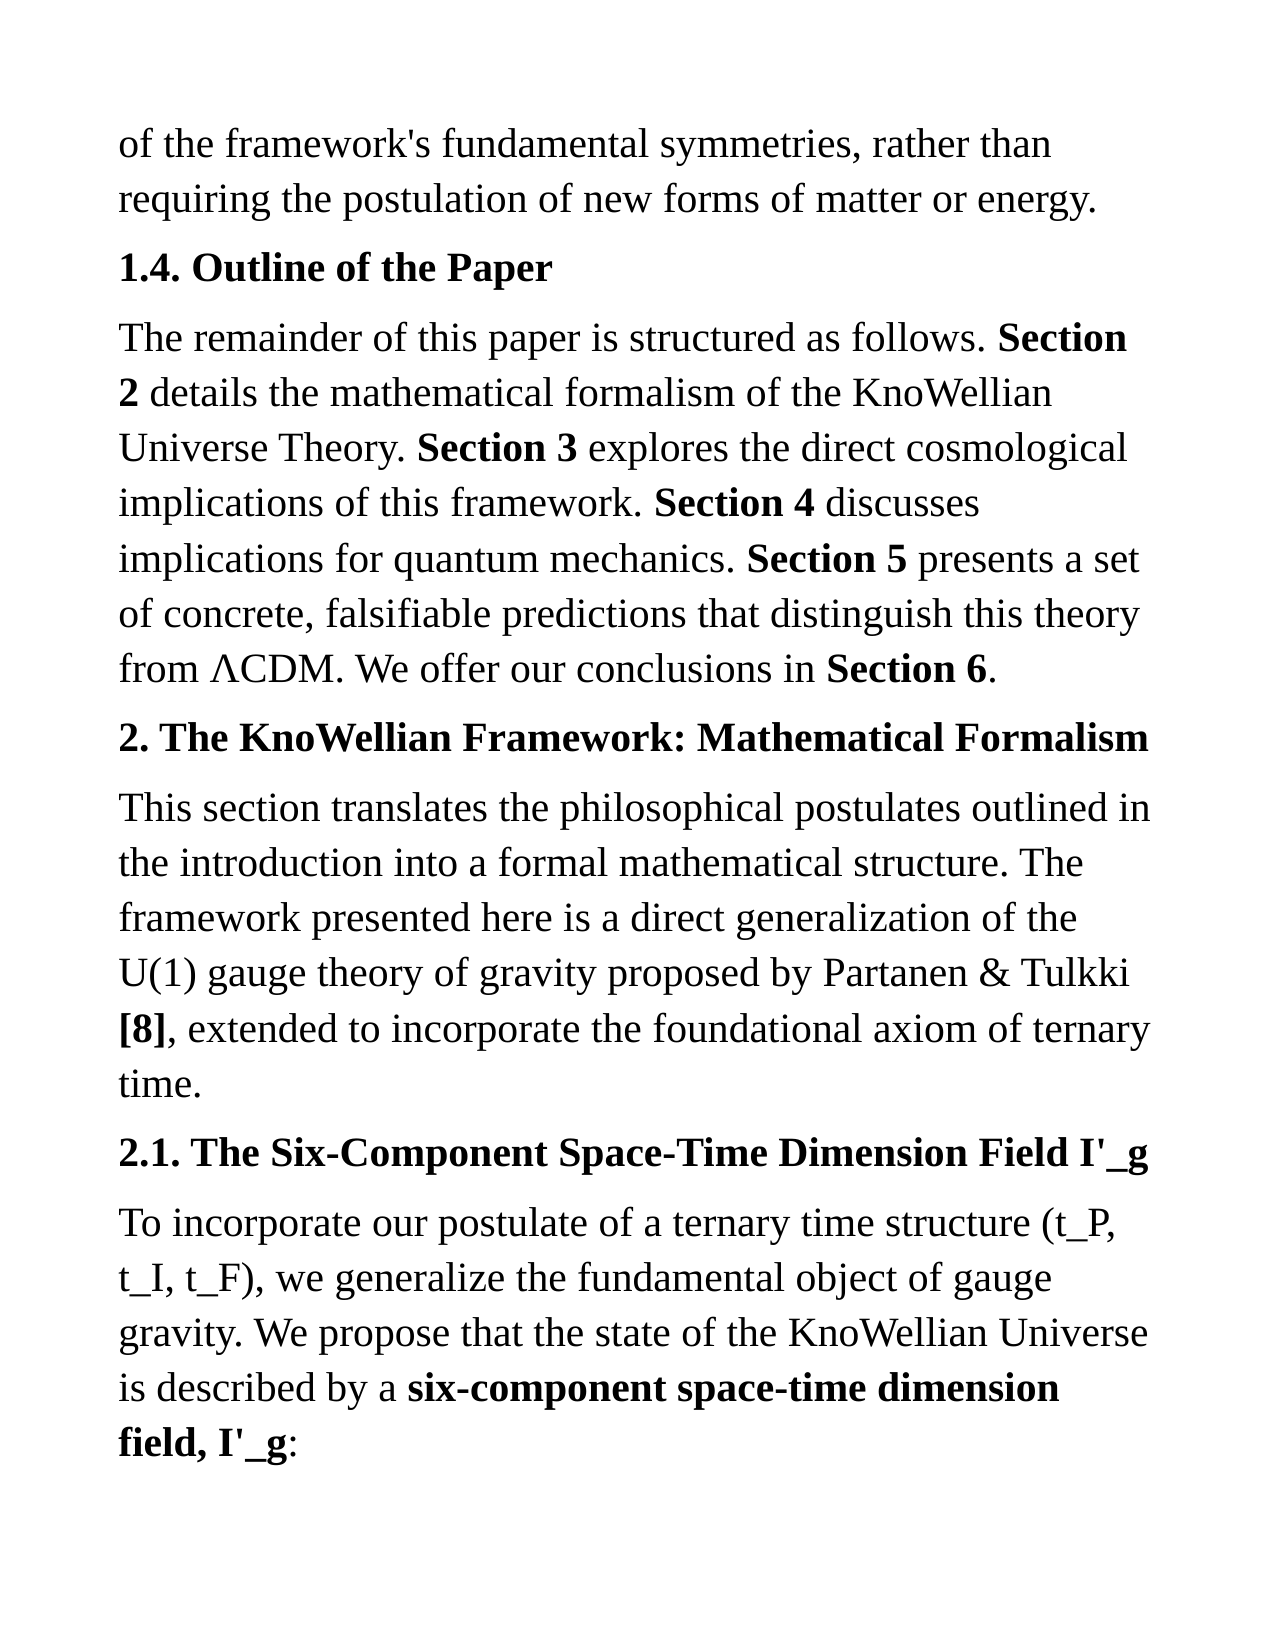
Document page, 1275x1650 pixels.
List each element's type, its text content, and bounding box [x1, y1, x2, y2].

text of the framework's fundamental symmetries, rather than requiring the postulation of new forms of matter or energy. [118, 118, 1157, 221]
text 1.4. Outline of the Paper [118, 243, 1157, 291]
text The remainder of this paper is structured as follows. Section 2 details the mathematical formalism of the KnoWellian Universe Theory. Section 3 explores the direct cosmological implications of this framework. Section 4 discusses implications for quantum mechanics. Section 5 presents a set of concrete, falsifiable predictions that distinguish this theory from ΛCDM. We offer our conclusions in Section 6. [118, 313, 1157, 691]
text 2. The KnoWellian Framework: Mathematical Formalism [118, 713, 1157, 761]
text To incorporate our postulate of a ternary time structure (t_P, t_I, t_F), we generalize the fundamental object of gauge gravity. We propose that the state of the KnoWellian Universe is described by a six-component space-time dimension field, I'_g: [118, 1197, 1157, 1466]
text 2.1. The Six-Component Space-Time Dimension Field I'_g [118, 1128, 1157, 1176]
text This section translates the philosophical postulates outlined in the introduction into a formal mathematical structure. The framework presented here is a direct generalization of the U(1) gauge theory of gravity proposed by Partanen & Tulkki [8], extended to incorporate the foundational axiom of ternary time. [118, 783, 1157, 1106]
